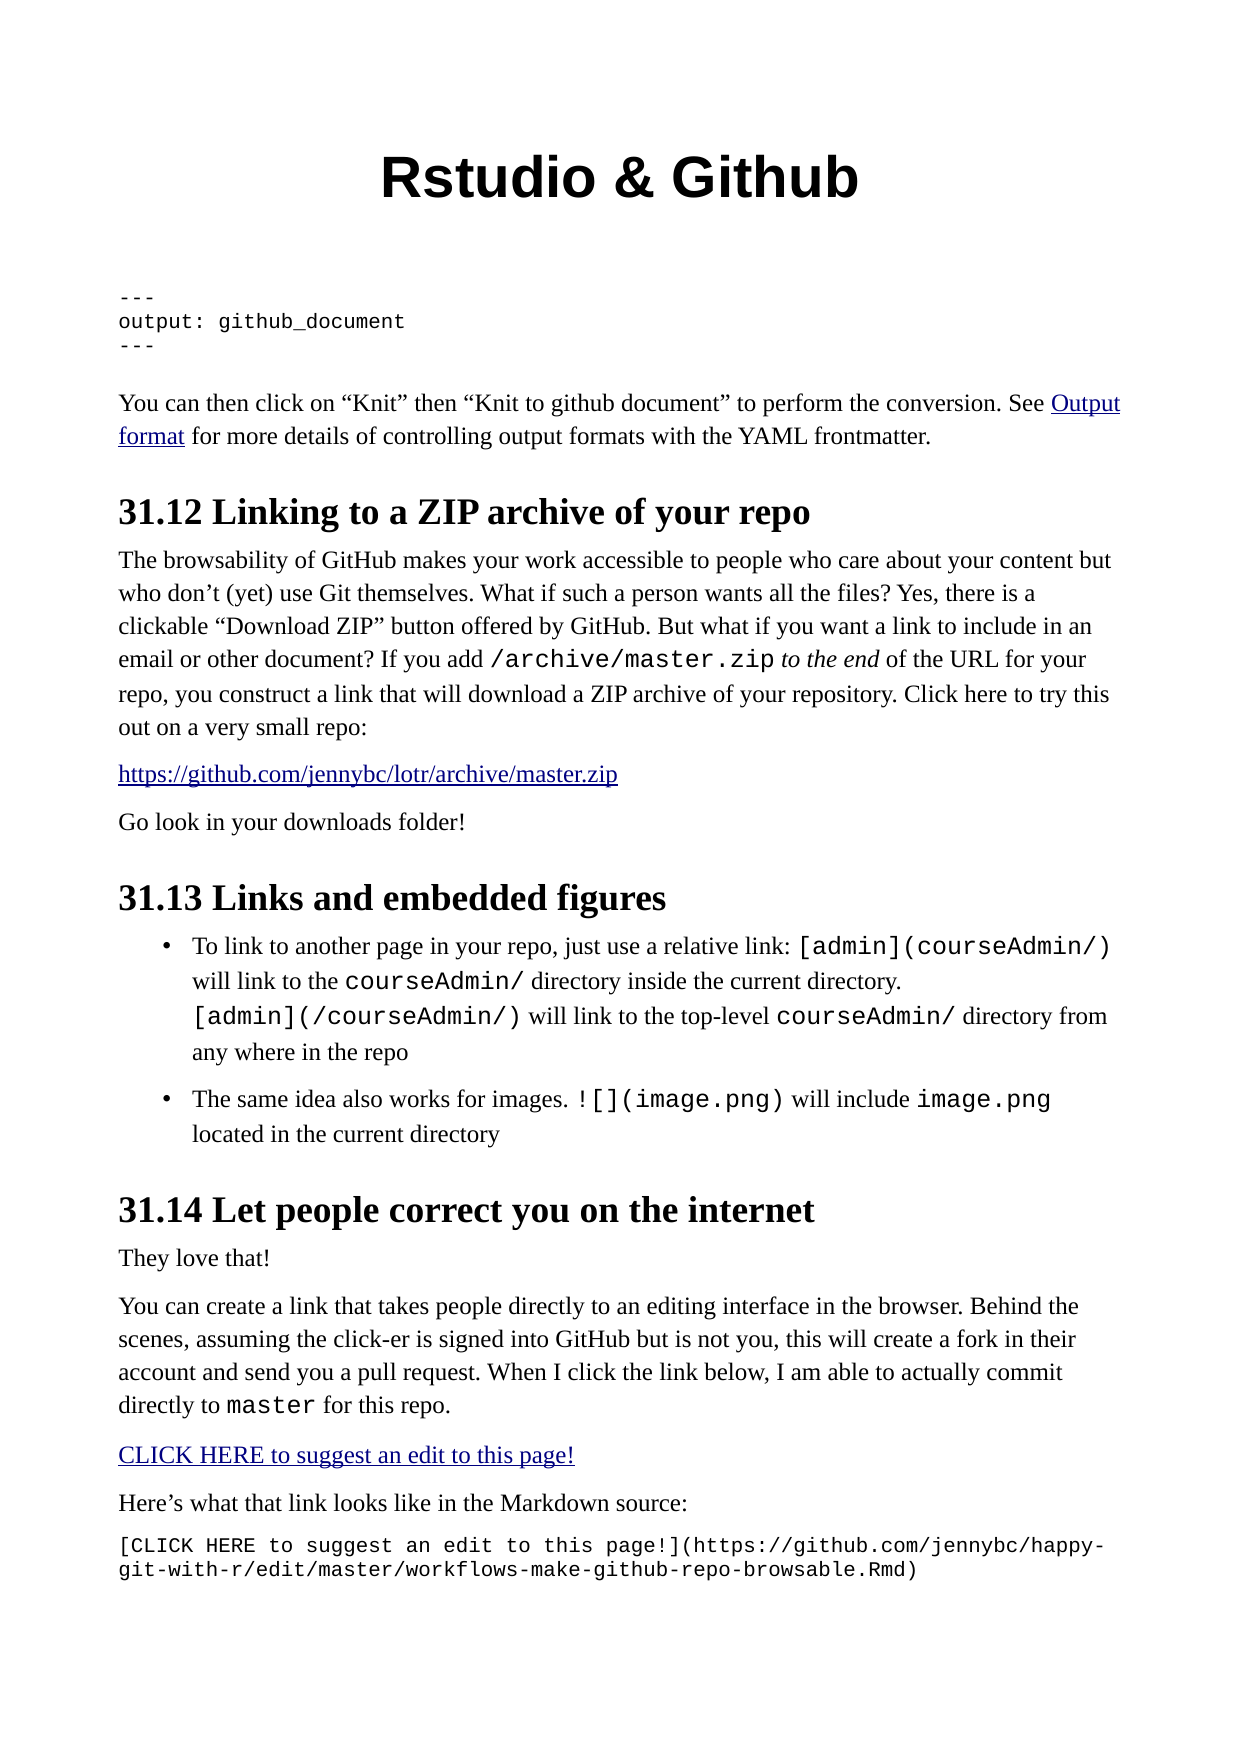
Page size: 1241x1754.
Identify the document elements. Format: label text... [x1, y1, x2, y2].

subtitle 31.12 Linking to a ZIP archive of your repo [118, 489, 1122, 532]
text You can then click on “Knit” then “Knit to github document” to perform the conversion. See Output format for more details of controlling output formats with the YAML frontmatter. [118, 388, 1122, 449]
text The browsability of GitHub makes your work accessible to people who care about your content but who don’t (yet) use Git themselves. What if such a person wants all the files? Yes, there is a clickable “Download ZIP” button offered by GitHub. But what if you want a link to include in an email or other document? If you add /archive/master.zip to the end of the URL for your repo, you construct a link that will download a ZIP archive of your repository. Click here to try this out on a very small repo: [118, 545, 1122, 741]
text You can create a link that takes people directly to an editing interface in the browser. Behind the scenes, assuming the click-er is signed into GitHub but is not you, this will create a fork in their account and send you a pull request. When I click the link below, I am able to actually commit directly to master for this repo. [118, 1291, 1122, 1421]
text They love that! [118, 1243, 1122, 1272]
text [CLICK HERE to suggest an edit to this page!](https://github.com/jennybc/happy-git-with-r/edit/master/workflows-make-github-repo-browsable.Rmd) [118, 1535, 1122, 1582]
subtitle 31.13 Links and embedded figures [118, 876, 1122, 919]
text --- [118, 334, 1122, 358]
list To link to another page in your repo, just use a relative link: [admin](courseAdmin/) will link to the courseAdmin/ directory inside the current directory. [admin](/courseAdmin/) will link to the top-level courseAdmin/ directory from any where in the repo [162, 931, 1122, 1065]
text https://github.com/jennybc/lotr/archive/master.zip [118, 759, 1122, 788]
text output: github_document [118, 311, 1122, 334]
subtitle 31.14 Let people correct you on the internet [118, 1188, 1122, 1231]
text --- [118, 287, 1122, 311]
text Go look in your downloads folder! [118, 807, 1122, 836]
text CLICK HERE to suggest an edit to this page! [118, 1440, 1122, 1469]
text Here’s what that link looks like in the Markdown source: [118, 1488, 1122, 1516]
list The same idea also works for images. ![](image.png) will include image.png located in the current directory [162, 1084, 1122, 1148]
